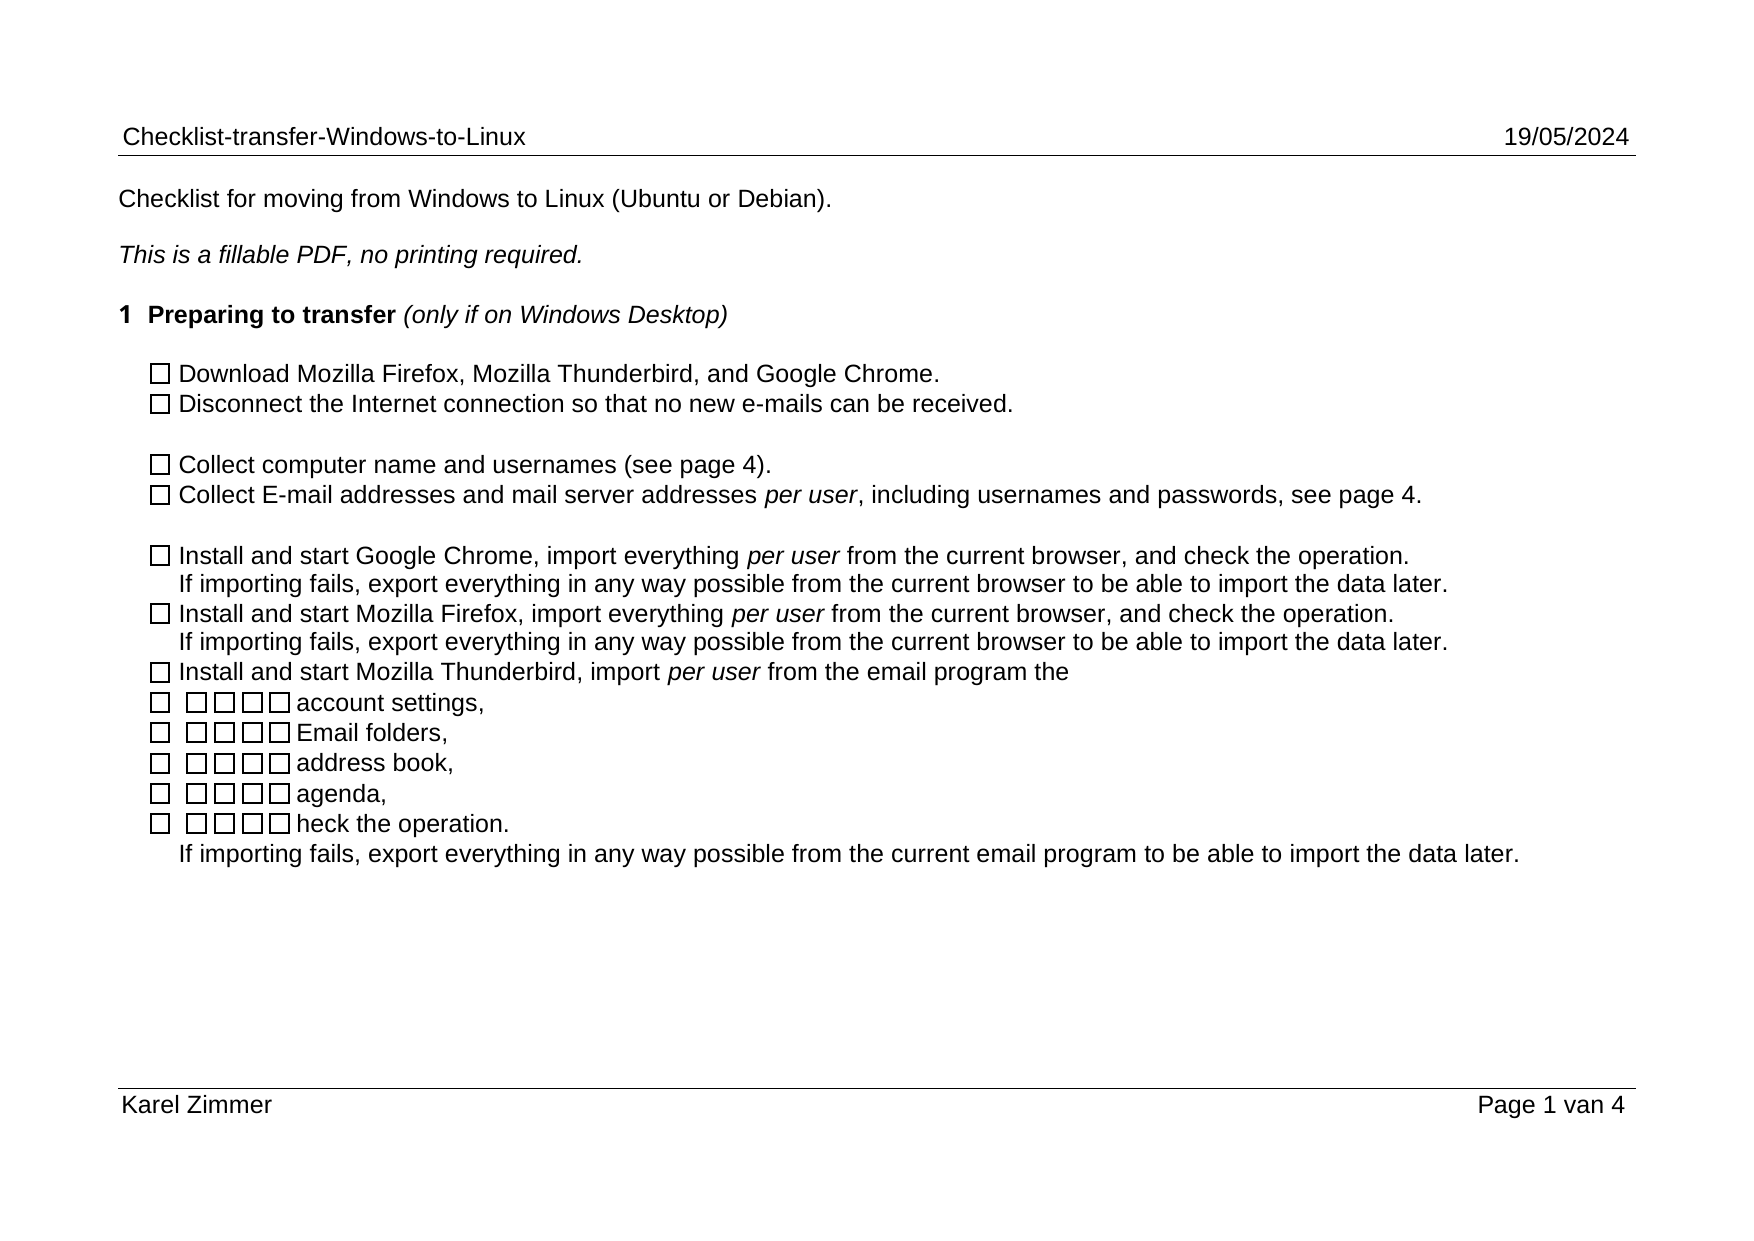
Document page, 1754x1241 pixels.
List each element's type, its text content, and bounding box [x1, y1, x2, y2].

text Checklist for moving from Windows to Linux (Ubuntu or Debian). [118, 184, 1636, 212]
table_cell If importing fails, export everything in any way possible from the current email program to be able to import the data later. [177, 839, 1617, 869]
table_cell [177, 419, 1617, 449]
table_cell [141, 839, 177, 869]
table_cell Disconnect the Internet connection so that no new e-mails can be received. [177, 389, 1617, 419]
table_cell agenda, [177, 778, 1617, 809]
table_cell [141, 540, 177, 599]
table_cell [141, 419, 177, 449]
table_header Download Mozilla Firefox, Mozilla Thunderbird, and Google Chrome. [177, 359, 1617, 389]
table_cell Email folders, [177, 718, 1617, 748]
table_cell [141, 718, 177, 748]
table_cell Install and start Mozilla Thunderbird, import per user from the email program the [177, 657, 1617, 687]
table_cell [141, 688, 177, 718]
table_cell [177, 510, 1617, 540]
table_cell Collect E-mail addresses and mail server addresses per user, including usernames and passwords, see page 4. [177, 480, 1617, 510]
table_cell Collect computer name and usernames (see page 4). [177, 450, 1617, 480]
table_cell [141, 480, 177, 510]
table_cell heck the operation. [177, 809, 1617, 839]
table_cell address book, [177, 748, 1617, 778]
table_cell Install and start Mozilla Firefox, import everything per user from the current browser, and check the operation. If importing fails, export everything in any way possible from the current browser to be able to import the data later. [177, 599, 1617, 657]
text This is a fillable PDF, no printing required. [118, 241, 1636, 268]
table_cell [141, 748, 177, 778]
table_cell [141, 450, 177, 480]
table_cell [141, 599, 177, 657]
table_cell [141, 389, 177, 419]
table_cell [141, 657, 177, 687]
list Preparing to transfer (only if on Windows Desktop) [118, 297, 1636, 331]
table_cell [141, 778, 177, 809]
table_header [141, 359, 177, 389]
table_cell [141, 809, 177, 839]
table_cell account settings, [177, 688, 1617, 718]
table_cell Install and start Google Chrome, import everything per user from the current browser, and check the operation. If importing fails, export everything in any way possible from the current browser to be able to import the data later. [177, 540, 1617, 599]
table_cell [141, 510, 177, 540]
